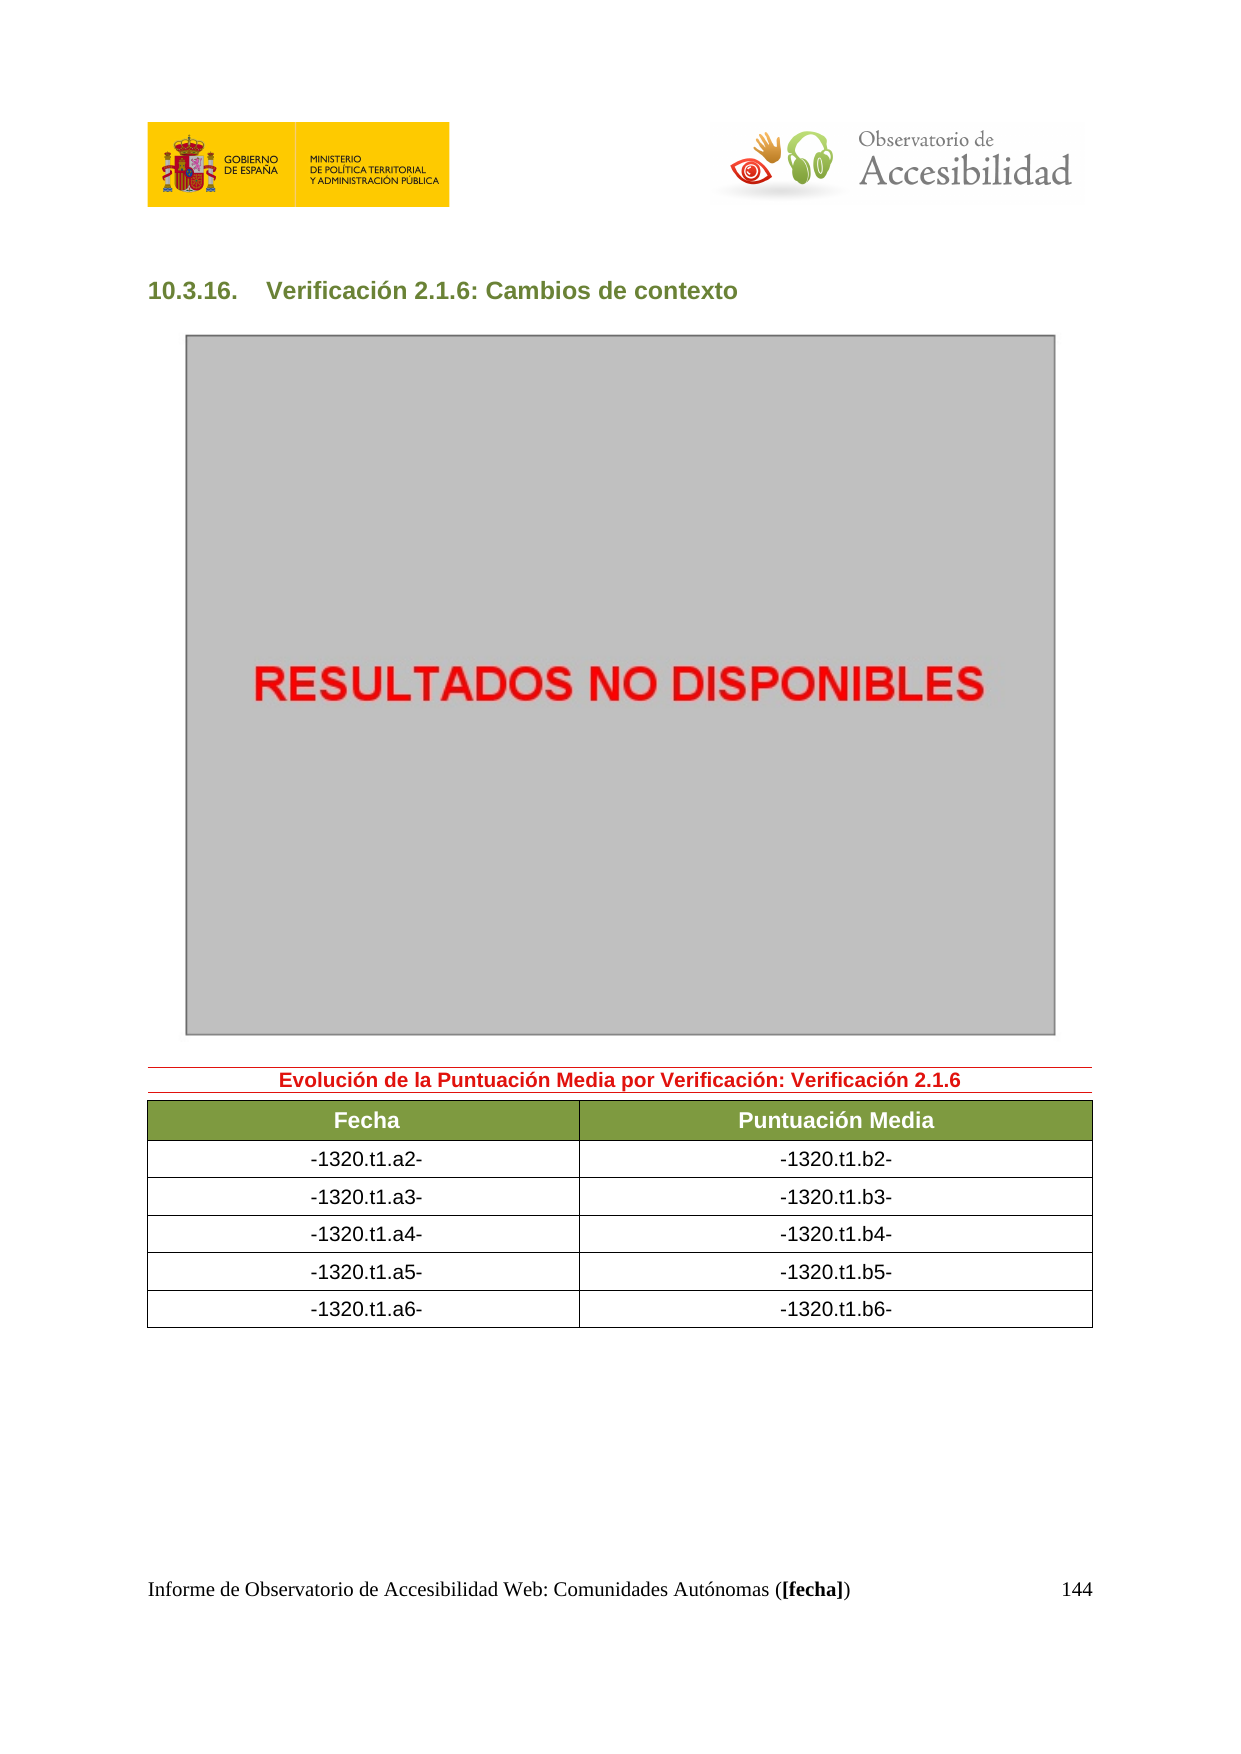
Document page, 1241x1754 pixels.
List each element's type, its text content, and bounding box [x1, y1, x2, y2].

table_cell -1320.t1.b6- [580, 1291, 1092, 1327]
table_cell -1320.t1.a6- [148, 1291, 579, 1327]
list Verificación 2.1.6: Cambios de contexto [148, 276, 1092, 304]
picture [178, 332, 1062, 1042]
table_cell -1320.t1.b3- [580, 1178, 1092, 1215]
picture [147, 122, 450, 207]
table_cell -1320.t1.a5- [148, 1253, 579, 1290]
text Evolución de la Puntuación Media por Verificación: Verificación 2.1.6 [148, 1068, 1092, 1092]
table_cell -1320.t1.a2- [148, 1141, 579, 1177]
table_cell -1320.t1.a4- [148, 1216, 579, 1252]
table_cell -1320.t1.b5- [580, 1253, 1092, 1290]
picture [710, 122, 1086, 205]
table_cell -1320.t1.b2- [580, 1141, 1092, 1177]
table_cell -1320.t1.a3- [148, 1178, 579, 1215]
table_cell -1320.t1.b4- [580, 1216, 1092, 1252]
table_header Fecha [148, 1101, 579, 1140]
table_header Puntuación Media [580, 1101, 1092, 1140]
